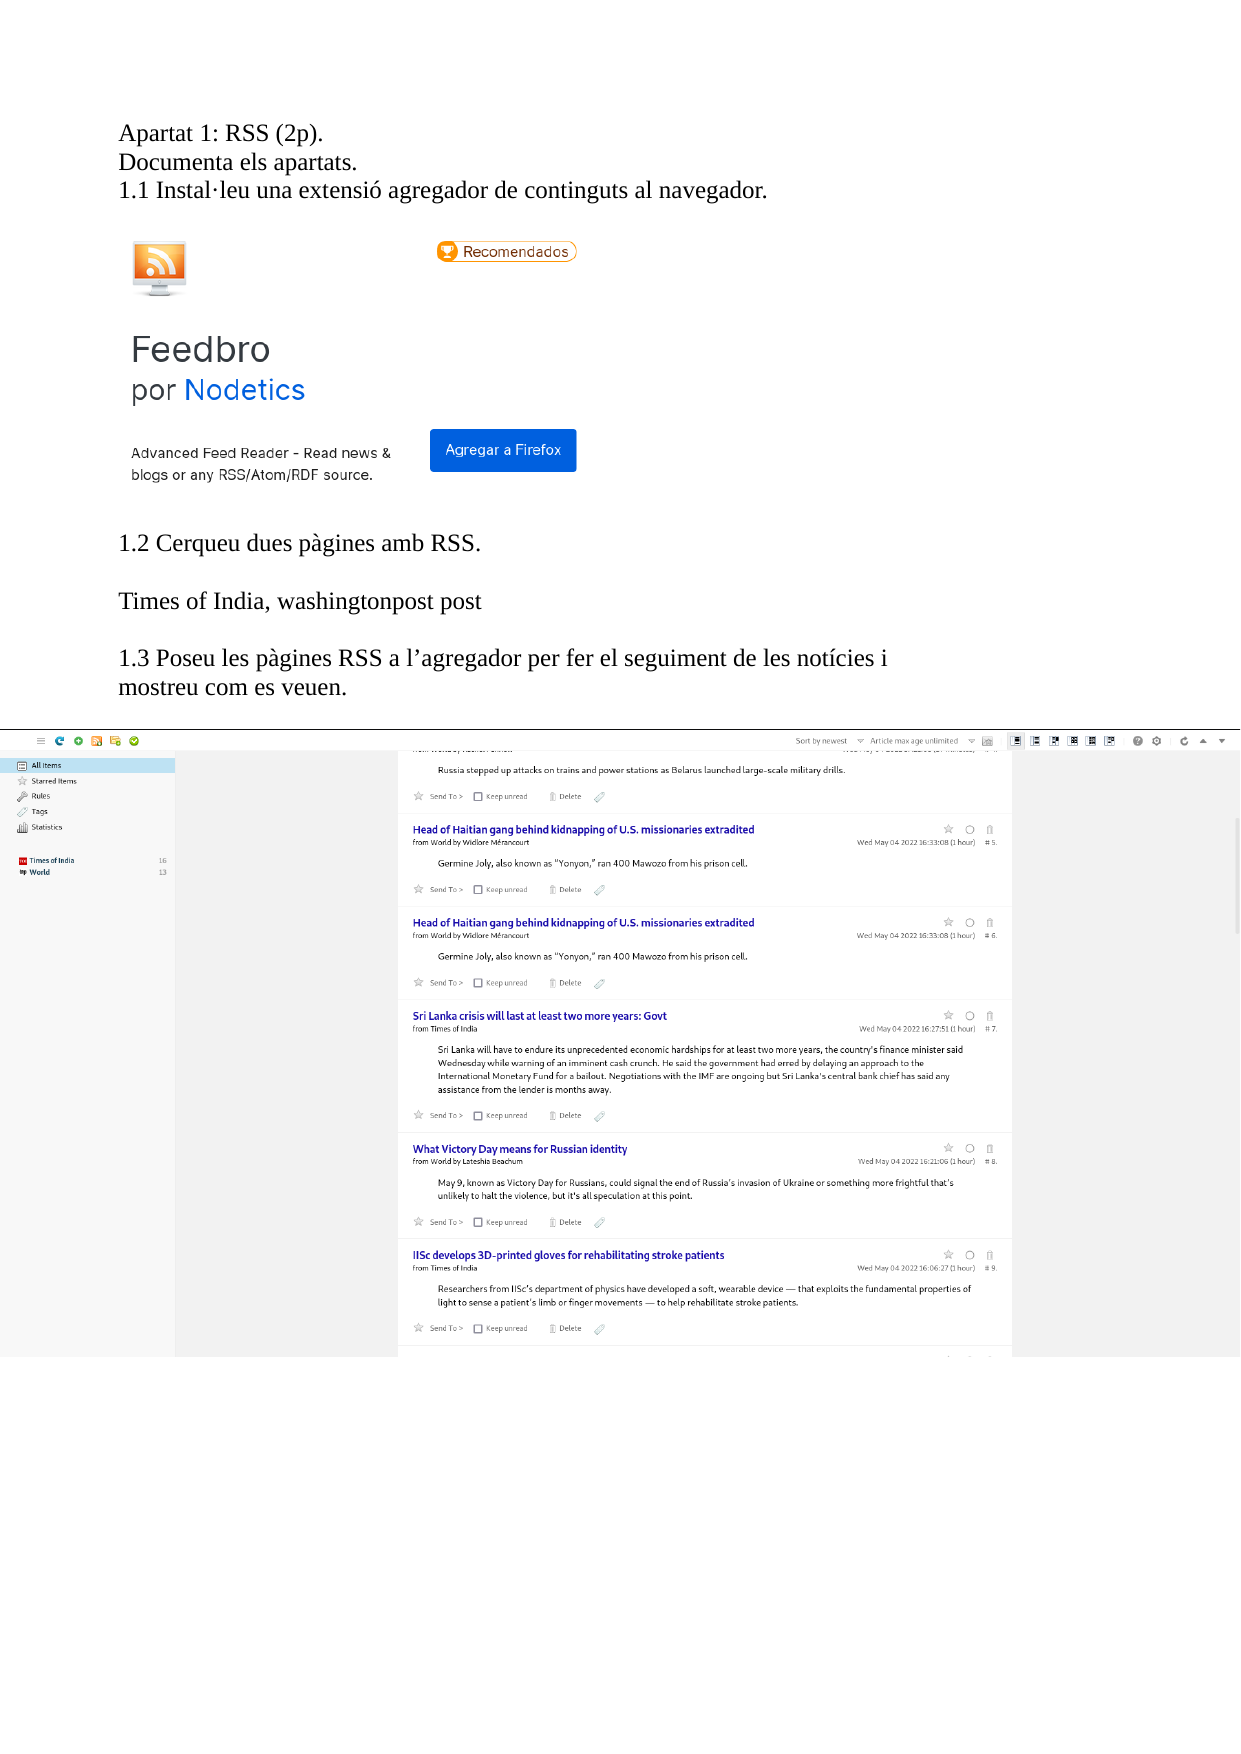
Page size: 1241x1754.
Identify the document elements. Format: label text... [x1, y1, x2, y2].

picture [0, 729, 1241, 1357]
text Documenta els apartats. [118, 147, 1122, 176]
picture [117, 233, 594, 500]
text Apartat 1: RSS (2p). [118, 118, 1122, 147]
text mostreu com es veuen. [118, 672, 1122, 701]
text Times of India, washingtonpost post [118, 586, 1122, 615]
text 1.2 Cerqueu dues pàgines amb RSS. [118, 528, 1122, 557]
text 1.1 Instal·leu una extensió agregador de continguts al navegador. [118, 176, 1122, 204]
text 1.3 Poseu les pàgines RSS a l’agregador per fer el seguiment de les notícies i [118, 643, 1122, 672]
